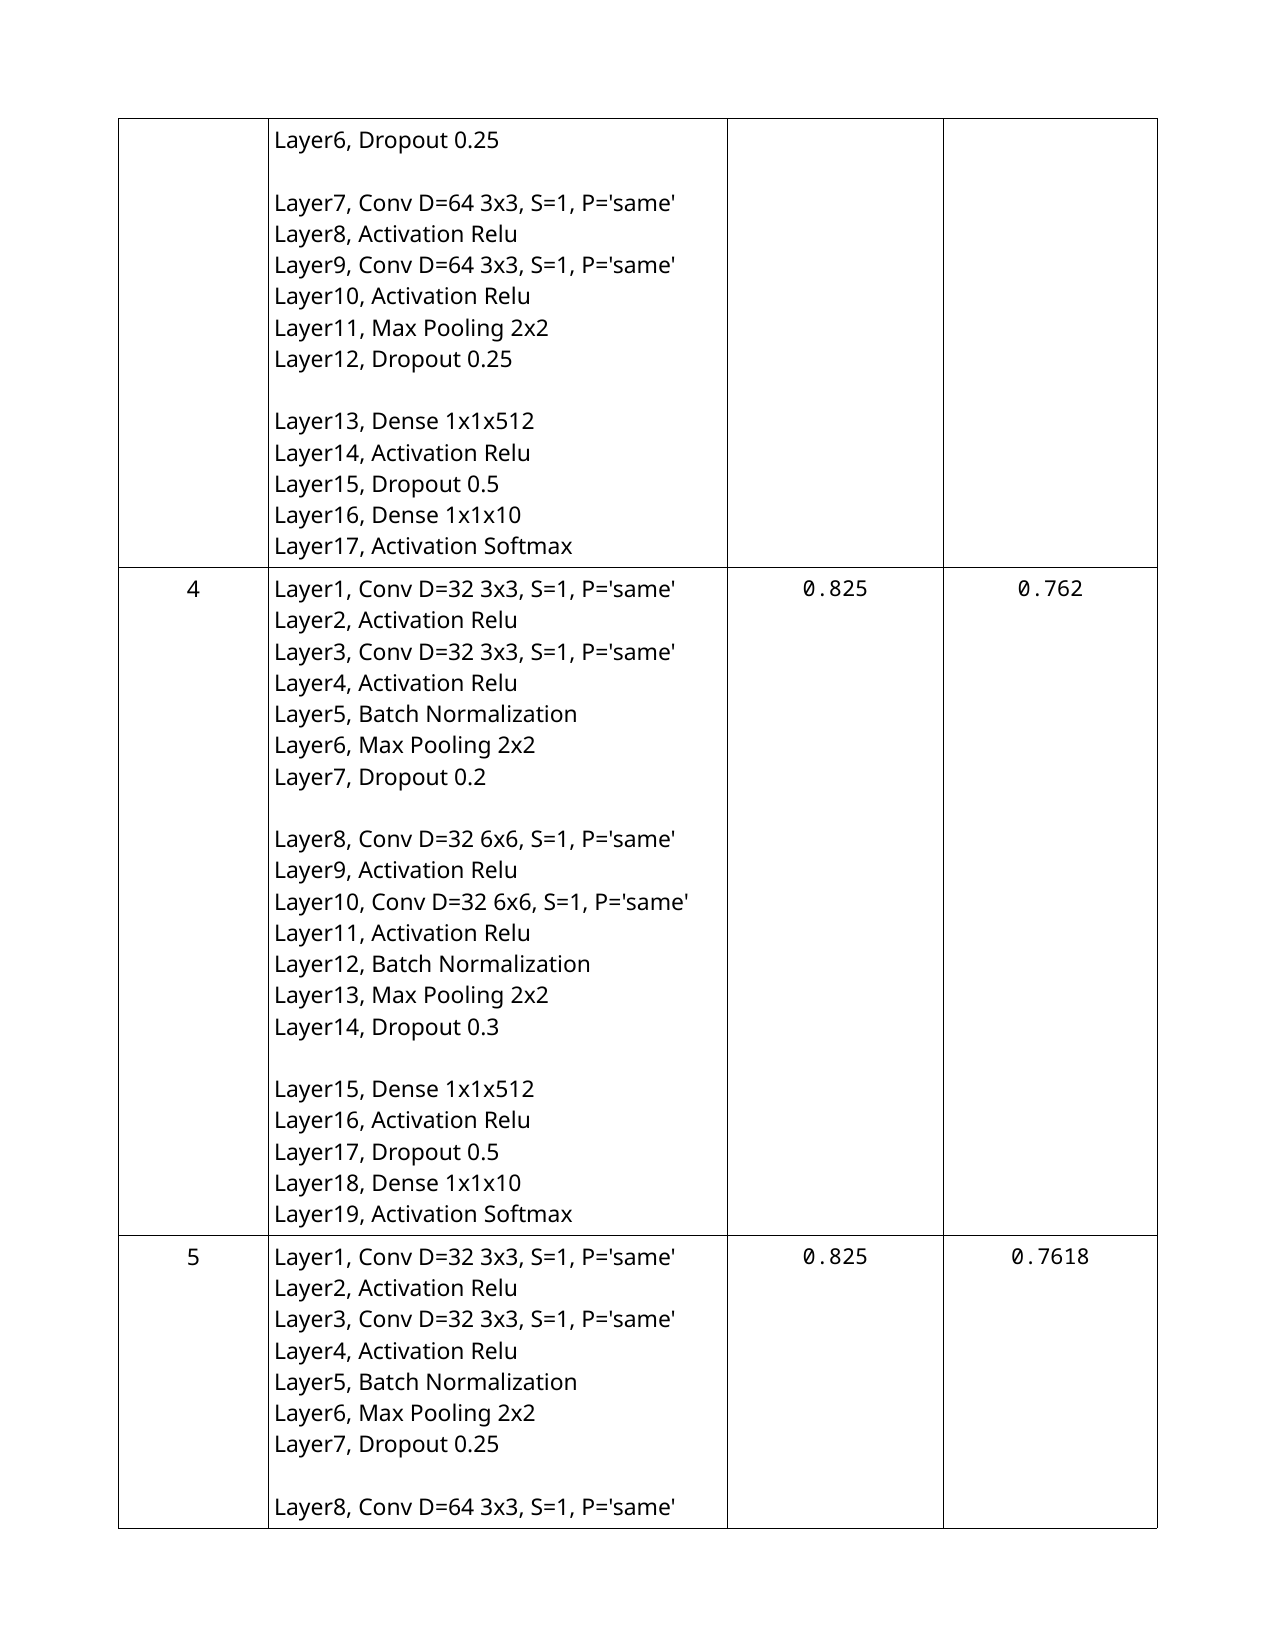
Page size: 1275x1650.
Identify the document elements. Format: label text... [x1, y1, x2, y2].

table_cell 0.762 [944, 568, 1157, 1235]
table_cell Layer1, Conv D=32 3x3, S=1, P='same' Layer2, Activation Relu Layer3, Conv D=32 3x3, S=1, P='same' Layer4, Activation Relu Layer5, Batch Normalization Layer6, Max Pooling 2x2 Layer7, Dropout 0.2 Layer8, Conv D=32 6x6, S=1, P='same' Layer9, Activation Relu Layer10, Conv D=32 6x6, S=1, P='same' Layer11, Activation Relu Layer12, Batch Normalization Layer13, Max Pooling 2x2 Layer14, Dropout 0.3 Layer15, Dense 1x1x512 Layer16, Activation Relu Layer17, Dropout 0.5 Layer18, Dense 1x1x10 Layer19, Activation Softmax [269, 568, 727, 1235]
table_cell [119, 119, 268, 567]
table_cell 0.825 [728, 568, 943, 1235]
table_cell 0.7618 [944, 1236, 1157, 1528]
table_cell 5 [119, 1236, 268, 1528]
table_cell 0.825 [728, 1236, 943, 1528]
table_cell 4 [119, 568, 268, 1235]
table_cell [728, 119, 943, 567]
table_cell Layer1, Conv D=32 3x3, S=1, P='same' Layer2, Activation Relu Layer3, Conv D=32 3x3, S=1, P='same' Layer4, Activation Relu Layer5, Batch Normalization Layer6, Max Pooling 2x2 Layer7, Dropout 0.25 Layer8, Conv D=64 3x3, S=1, P='same' [269, 1236, 727, 1528]
table_cell Layer6, Dropout 0.25 Layer7, Conv D=64 3x3, S=1, P='same' Layer8, Activation Relu Layer9, Conv D=64 3x3, S=1, P='same' Layer10, Activation Relu Layer11, Max Pooling 2x2 Layer12, Dropout 0.25 Layer13, Dense 1x1x512 Layer14, Activation Relu Layer15, Dropout 0.5 Layer16, Dense 1x1x10 Layer17, Activation Softmax [269, 119, 727, 567]
table_cell [944, 119, 1157, 567]
